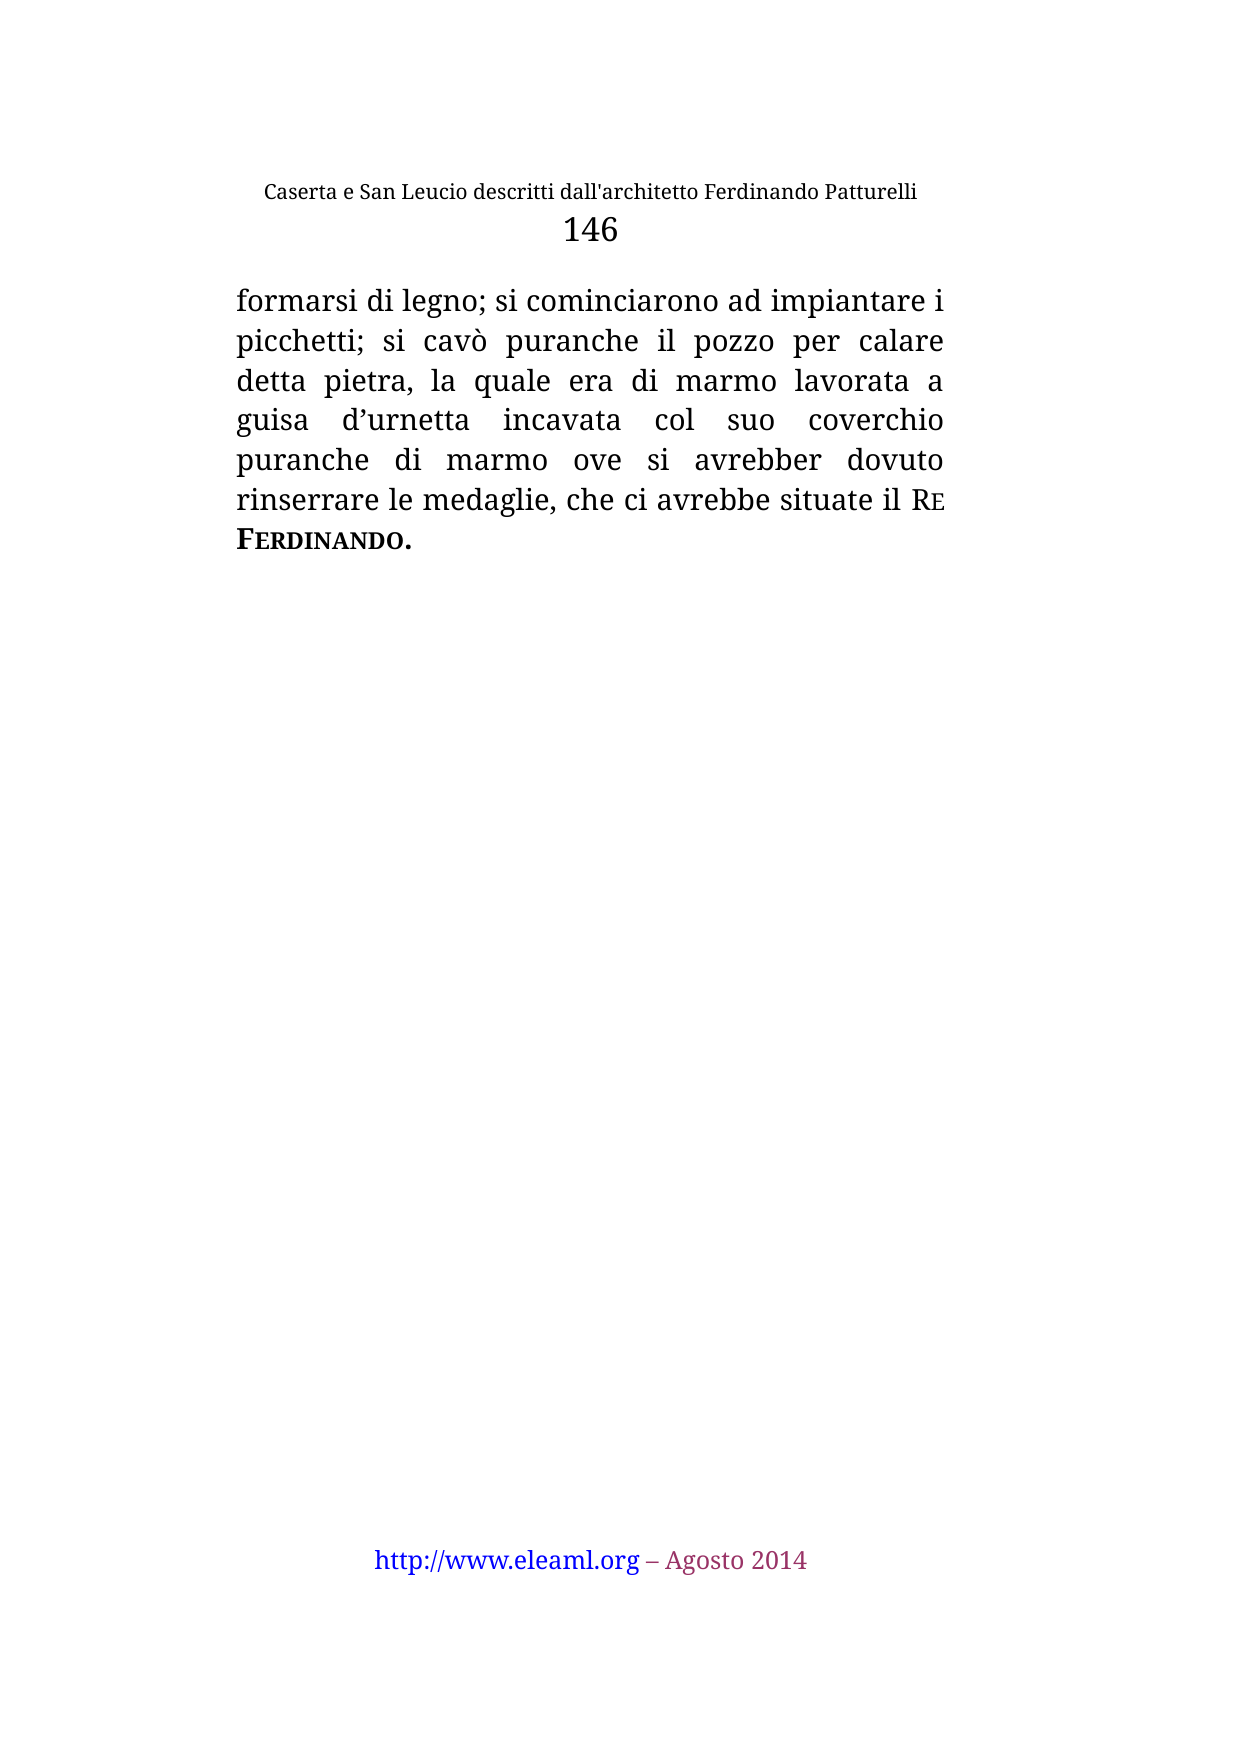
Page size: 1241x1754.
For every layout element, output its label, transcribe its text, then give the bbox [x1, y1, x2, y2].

text formarsi di legno; si cominciarono ad impiantare i picchetti; si cavò puranche il pozzo per calare detta pietra, la quale era di marmo lavorata a guisa d’urnetta incavata col suo coverchio puranche di marmo ove si avrebber dovuto rinserrare le medaglie, che ci avrebbe situate il Re Ferdinando. [236, 281, 945, 558]
